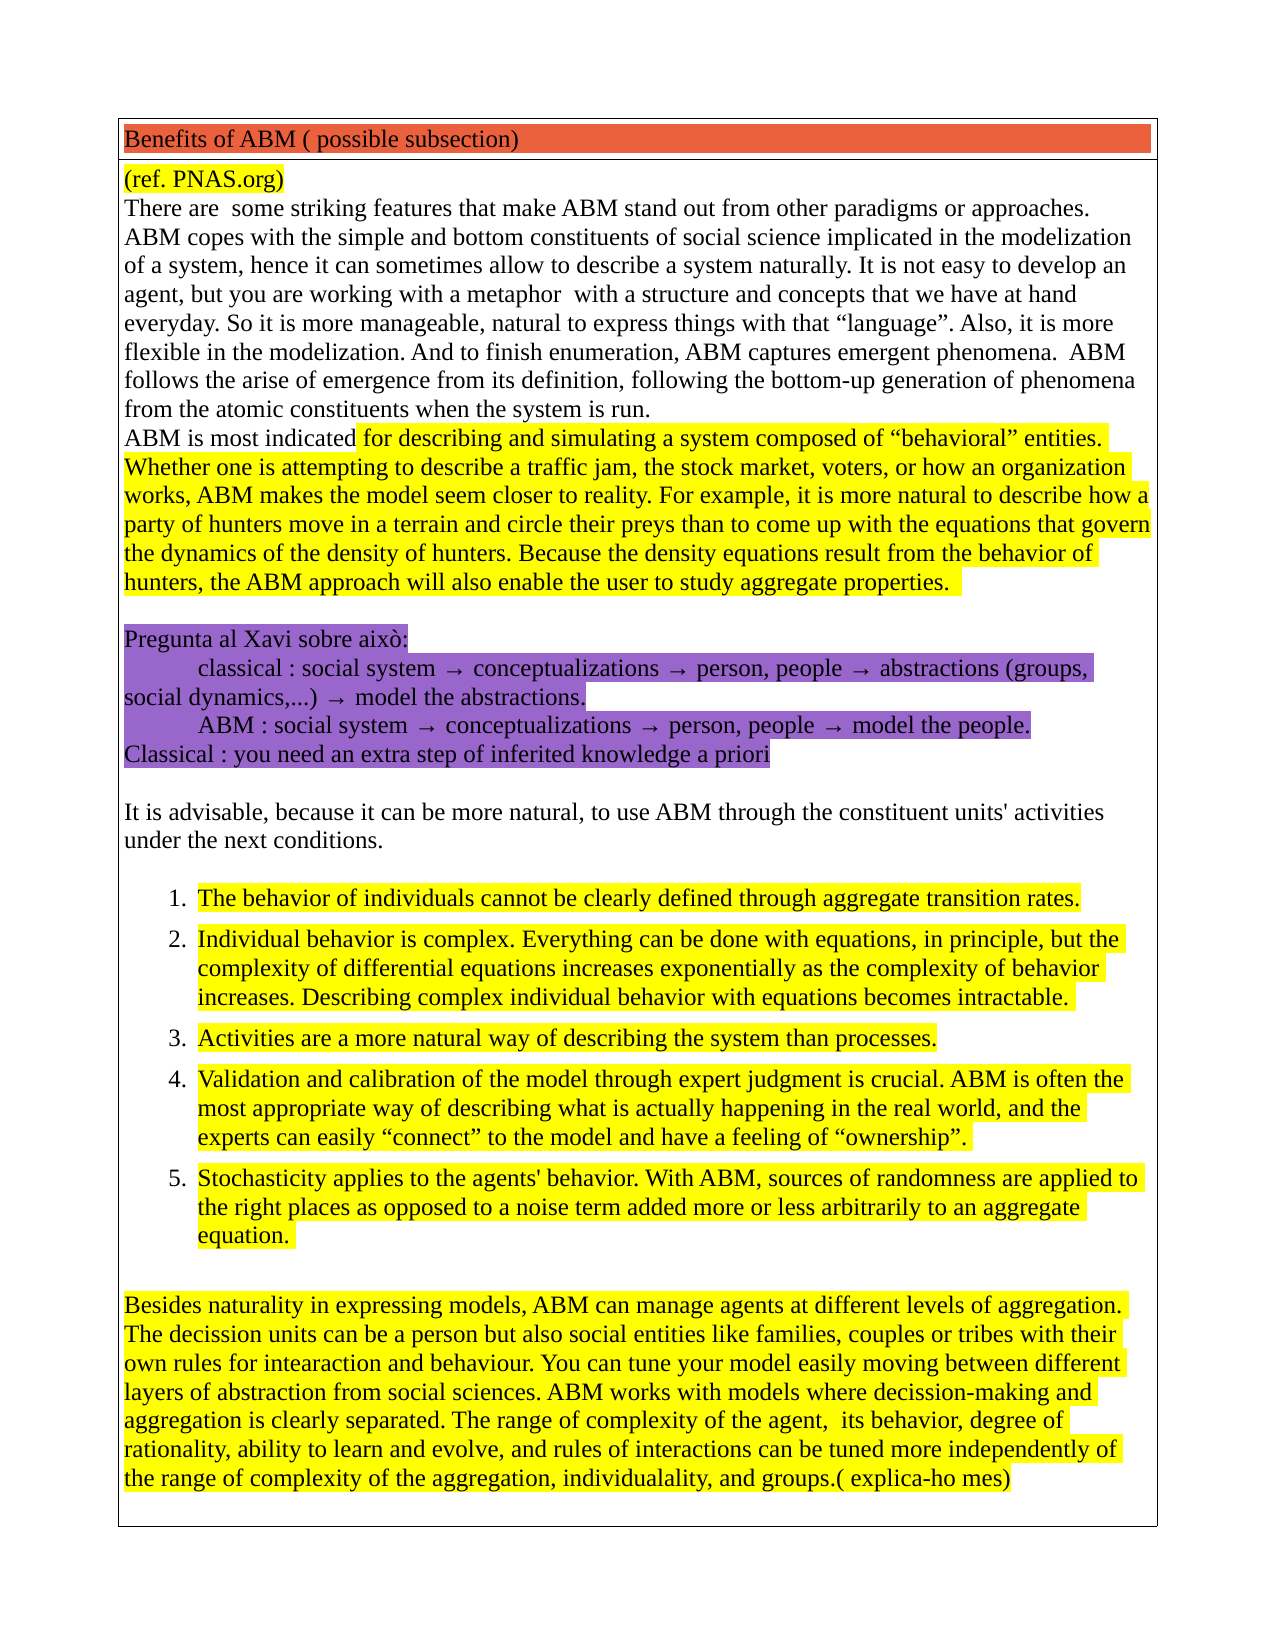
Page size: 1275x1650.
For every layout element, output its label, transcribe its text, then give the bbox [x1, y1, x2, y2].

table_cell Benefits of ABM ( possible subsection) [119, 119, 1157, 158]
table_cell (ref. PNAS.org) There are some striking features that make ABM stand out from other paradigms or approaches. ABM copes with the simple and bottom constituents of social science implicated in the modelization of a system, hence it can sometimes allow to describe a system naturally. It is not easy to develop an agent, but you are working with a metaphor with a structure and concepts that we have at hand everyday. So it is more manageable, natural to express things with that “language”. Also, it is more flexible in the modelization. And to finish enumeration, ABM captures emergent phenomena. ABM follows the arise of emergence from its definition, following the bottom-up generation of phenomena from the atomic constituents when the system is run. ABM is most indicated for describing and simulating a system composed of “behavioral” entities. Whether one is attempting to describe a traffic jam, the stock market, voters, or how an organization works, ABM makes the model seem closer to reality. For example, it is more natural to describe how a party of hunters move in a terrain and circle their preys than to come up with the equations that govern the dynamics of the density of hunters. Because the density equations result from the behavior of hunters, the ABM approach will also enable the user to study aggregate properties. Pregunta al Xavi sobre això: classical : social system → conceptualizations → person, people → abstractions (groups, social dynamics,...) → model the abstractions. ABM : social system → conceptualizations → person, people → model the people. Classical : you need an extra step of inferited knowledge a priori It is advisable, because it can be more natural, to use ABM through the constituent units' activities under the next conditions. The behavior of individuals cannot be clearly defined through aggregate transition rates. Individual behavior is complex. Everything can be done with equations, in principle, but the complexity of differential equations increases exponentially as the complexity of behavior increases. Describing complex individual behavior with equations becomes intractable. Activities are a more natural way of describing the system than processes. Validation and calibration of the model through expert judgment is crucial. ABM is often the most appropriate way of describing what is actually happening in the real world, and the experts can easily “connect” to the model and have a feeling of “ownership”. Stochasticity applies to the agents' behavior. With ABM, sources of randomness are applied to the right places as opposed to a noise term added more or less arbitrarily to an aggregate equation. Besides naturality in expressing models, ABM can manage agents at different levels of aggregation. The decission units can be a person but also social entities like families, couples or tribes with their own rules for intearaction and behaviour. You can tune your model easily moving between different layers of abstraction from social sciences. ABM works with models where decission-making and aggregation is clearly separated. The range of complexity of the agent, its behavior, degree of rationality, ability to learn and evolve, and rules of interactions can be tuned more independently of the range of complexity of the aggregation, individualality, and groups.( explica-ho mes) [119, 160, 1157, 1526]
